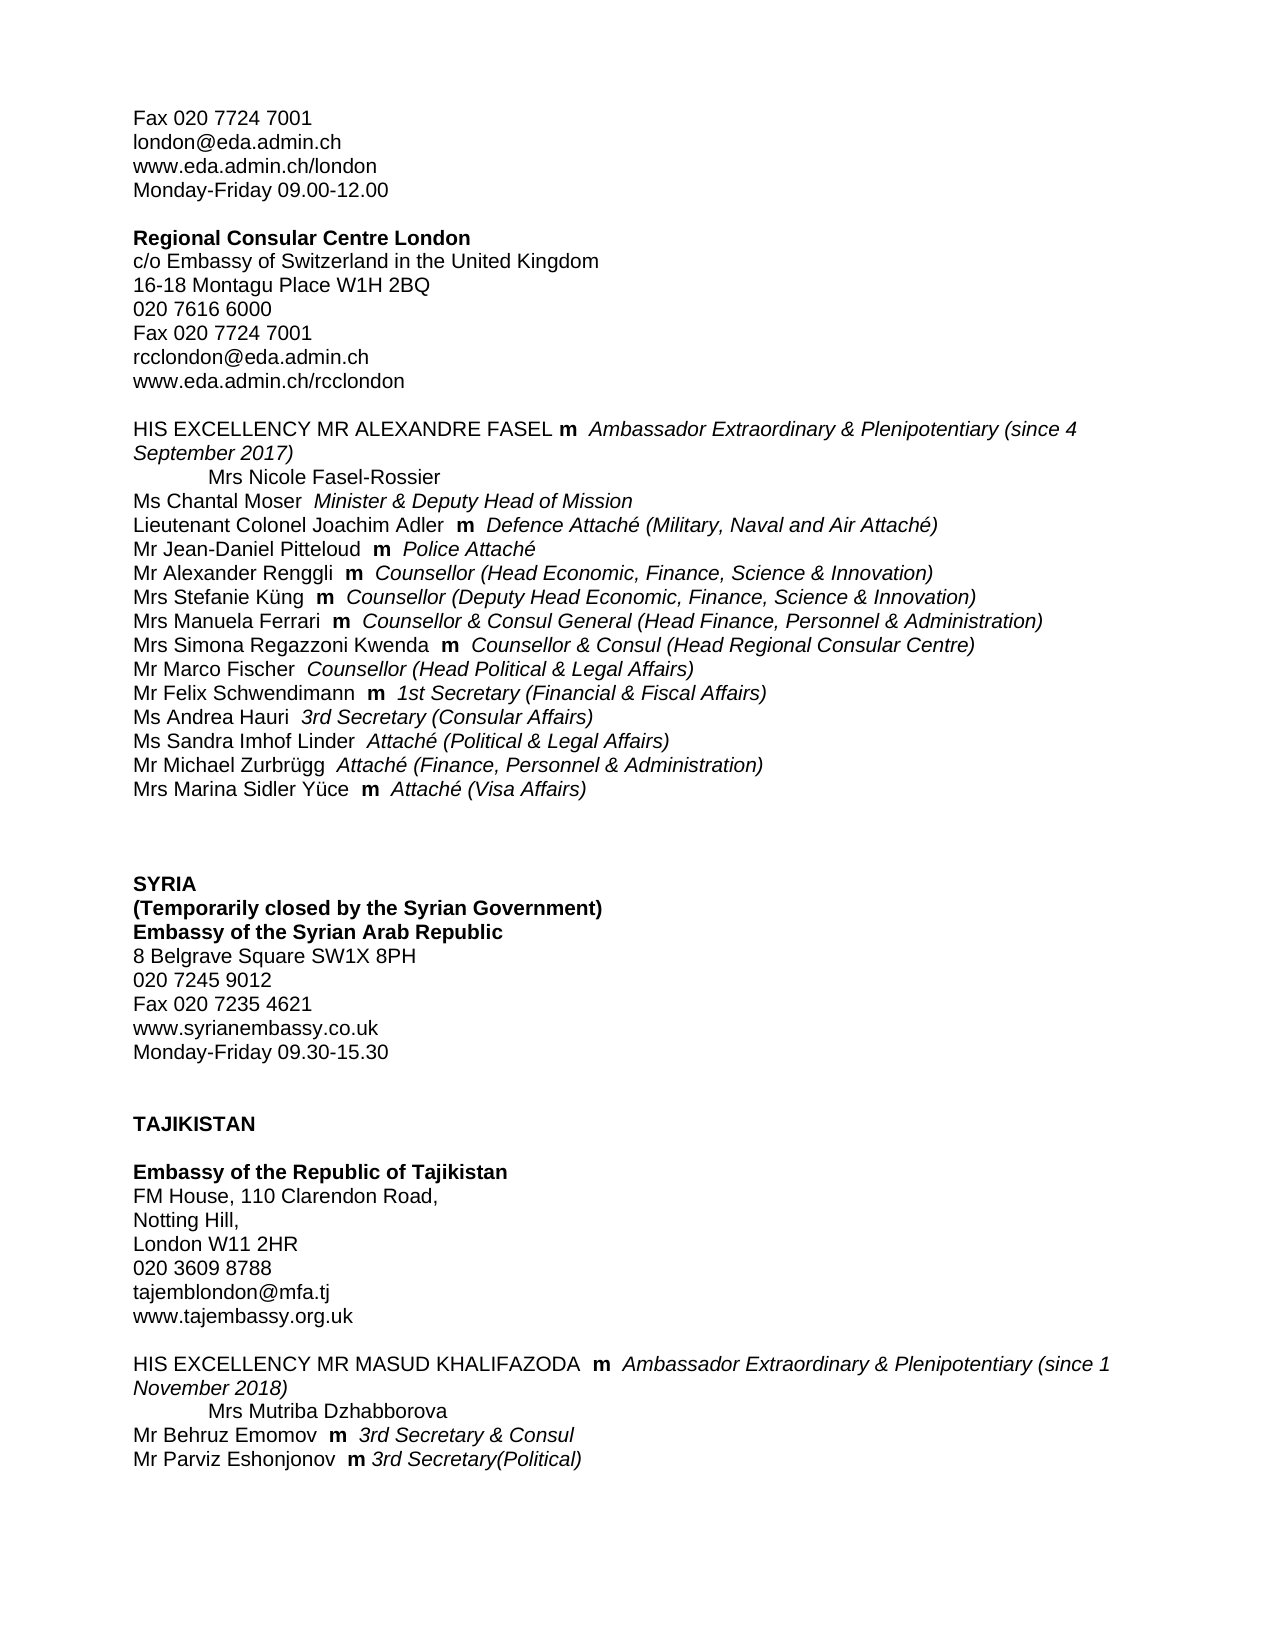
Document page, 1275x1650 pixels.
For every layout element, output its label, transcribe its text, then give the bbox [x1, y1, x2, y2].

text Mrs Nicole Fasel-Rossier [133, 465, 1181, 489]
text London W11 2HR [133, 1232, 1181, 1256]
text c/o Embassy of Switzerland in the United Kingdom [133, 249, 1181, 273]
text Ms Sandra Imhof Linder Attaché (Political & Legal Affairs) [133, 728, 1181, 752]
text Mr Alexander Renggli m Counsellor (Head Economic, Finance, Science & Innovation) [133, 561, 1181, 585]
text Ms Andrea Hauri 3rd Secretary (Consular Affairs) [133, 704, 1181, 728]
text Mr Marco Fischer Counsellor (Head Political & Legal Affairs) [133, 657, 1181, 681]
text Regional Consular Centre London [133, 225, 1181, 249]
text Mr Felix Schwendimann m 1st Secretary (Financial & Fiscal Affairs) [133, 681, 1181, 704]
text Embassy of the Syrian Arab Republic [133, 920, 1181, 944]
text Mrs Simona Regazzoni Kwenda m Counsellor & Consul (Head Regional Consular Centre) [133, 633, 1181, 657]
text Mrs Mutriba Dzhabborova [133, 1399, 1181, 1423]
text london@eda.admin.ch [133, 129, 1181, 153]
text FM House, 110 Clarendon Road, [133, 1184, 1181, 1208]
text Fax 020 7724 7001 [133, 106, 1181, 129]
text Fax 020 7724 7001 [133, 321, 1181, 345]
text Fax 020 7235 4621 [133, 992, 1181, 1016]
text www.eda.admin.ch/london [133, 153, 1181, 177]
text 16-18 Montagu Place W1H 2BQ [133, 273, 1181, 297]
text TAJIKISTAN [133, 1112, 1181, 1136]
text HIS EXCELLENCY MR ALEXANDRE FASEL m Ambassador Extraordinary & Plenipotentiary (since 4 September 2017) [133, 417, 1181, 465]
text Ms Chantal Moser Minister & Deputy Head of Mission [133, 489, 1181, 513]
text tajemblondon@mfa.tj [133, 1279, 1181, 1303]
text 020 3609 8788 [133, 1256, 1181, 1279]
text Monday-Friday 09.00-12.00 [133, 177, 1181, 201]
text rcclondon@eda.admin.ch [133, 345, 1181, 369]
text (Temporarily closed by the Syrian Government) [133, 896, 1181, 920]
text Notting Hill, [133, 1208, 1181, 1232]
text www.tajembassy.org.uk [133, 1303, 1181, 1327]
text HIS EXCELLENCY MR MASUD KHALIFAZODA m Ambassador Extraordinary & Plenipotentiary (since 1 November 2018) [133, 1351, 1181, 1399]
text www.eda.admin.ch/rcclondon [133, 369, 1181, 393]
text 020 7245 9012 [133, 968, 1181, 992]
text Mrs Stefanie Küng m Counsellor (Deputy Head Economic, Finance, Science & Innovation) [133, 585, 1181, 609]
text Mr Michael Zurbrügg Attaché (Finance, Personnel & Administration) [133, 752, 1181, 776]
text Embassy of the Republic of Tajikistan [133, 1160, 1181, 1184]
text Monday-Friday 09.30-15.30 [133, 1040, 1181, 1064]
text 020 7616 6000 [133, 297, 1181, 321]
text www.syrianembassy.co.uk [133, 1016, 1181, 1040]
text Mrs Manuela Ferrari m Counsellor & Consul General (Head Finance, Personnel & Administration) [133, 609, 1181, 633]
text 8 Belgrave Square SW1X 8PH [133, 944, 1181, 968]
text Mrs Marina Sidler Yüce m Attaché (Visa Affairs) [133, 776, 1181, 800]
text Lieutenant Colonel Joachim Adler m Defence Attaché (Military, Naval and Air Attaché) [133, 513, 1181, 537]
subtitle SYRIA [133, 872, 1181, 896]
text Mr Parviz Eshonjonov m 3rd Secretary(Political) [133, 1447, 1181, 1471]
text Mr Behruz Emomov m 3rd Secretary & Consul [133, 1423, 1181, 1447]
text Mr Jean-Daniel Pitteloud m Police Attaché [133, 537, 1181, 561]
